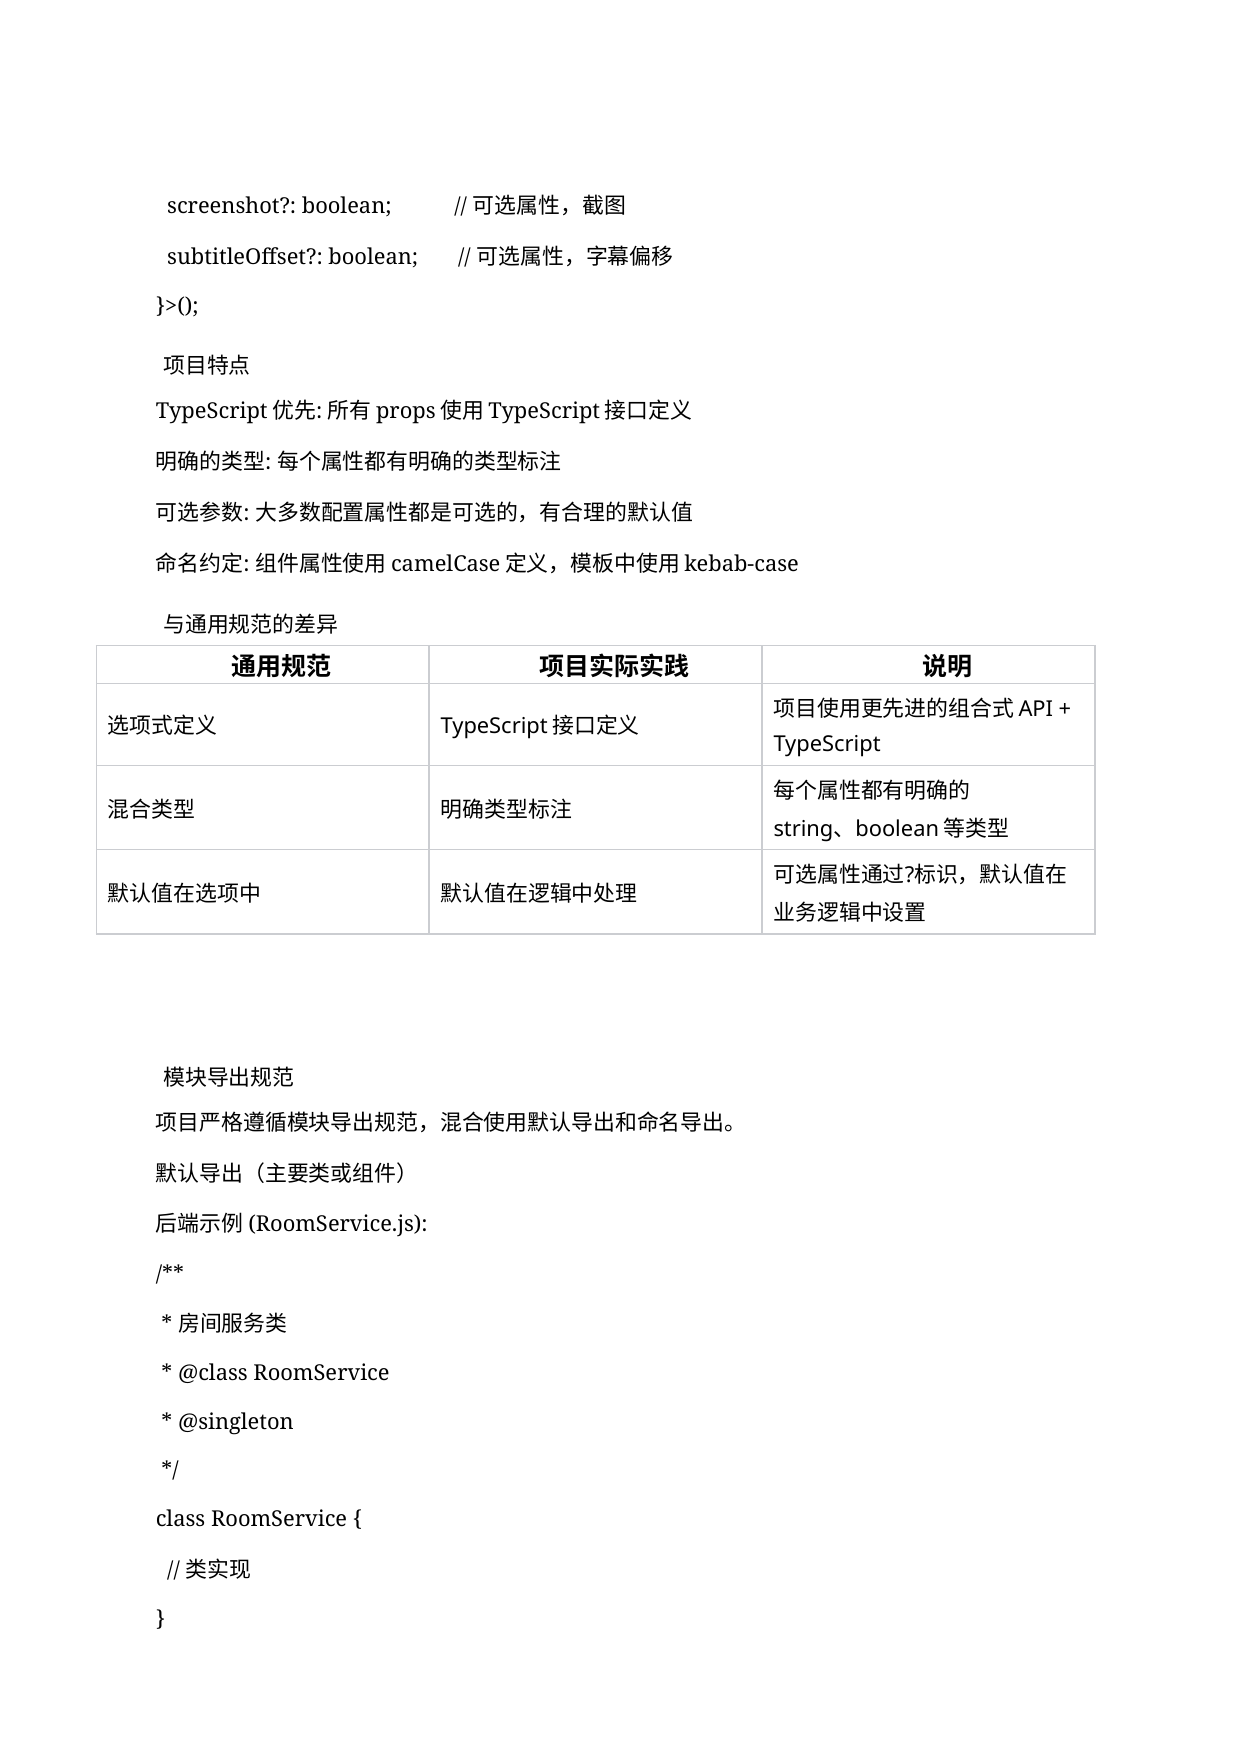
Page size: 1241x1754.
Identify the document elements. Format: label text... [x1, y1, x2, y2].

list * @singleton [156, 1406, 1122, 1436]
list 明确的类型: 每个属性都有明确的类型标注 [156, 444, 1122, 476]
subtitle 项目特点 [118, 348, 1122, 380]
list TypeScript优先: 所有props使用TypeScript接口定义 [156, 393, 1122, 424]
table_cell 明确类型标注 [430, 766, 761, 849]
table_cell 混合类型 [97, 766, 428, 849]
list screenshot?: boolean; // 可选属性，截图 [156, 188, 1122, 219]
list }>(); [156, 290, 1122, 319]
list } [156, 1603, 1122, 1633]
table_header 项目实际实践 [430, 646, 761, 683]
list 后端示例 (RoomService.js): [156, 1206, 1122, 1238]
table_header 说明 [763, 646, 1094, 683]
list // 类实现 [156, 1552, 1122, 1583]
subtitle 与通用规范的差异 [118, 607, 1122, 638]
table_header 通用规范 [97, 646, 428, 683]
list 默认导出（主要类或组件） [156, 1156, 1122, 1187]
list 可选参数: 大多数配置属性都是可选的，有合理的默认值 [156, 495, 1122, 527]
table_cell 每个属性都有明确的string、boolean等类型 [763, 766, 1094, 849]
table_cell 选项式定义 [97, 684, 428, 764]
list */ [156, 1454, 1122, 1484]
list subtitleOffset?: boolean; // 可选属性，字幕偏移 [156, 239, 1122, 270]
list * 房间服务类 [156, 1306, 1122, 1338]
list 项目严格遵循模块导出规范，混合使用默认导出和命名导出。 [156, 1105, 1122, 1136]
table_cell TypeScript接口定义 [430, 684, 761, 764]
table_cell 默认值在选项中 [97, 850, 428, 933]
list /** [156, 1257, 1122, 1287]
table_cell 可选属性通过?标识，默认值在业务逻辑中设置 [763, 850, 1094, 933]
table_cell 项目使用更先进的组合式API + TypeScript [763, 684, 1094, 764]
list class RoomService { [156, 1503, 1122, 1533]
list 命名约定: 组件属性使用camelCase定义，模板中使用kebab-case [156, 546, 1122, 578]
table_cell 默认值在逻辑中处理 [430, 850, 761, 933]
list * @class RoomService [156, 1357, 1122, 1387]
subtitle 模块导出规范 [118, 1060, 1122, 1092]
